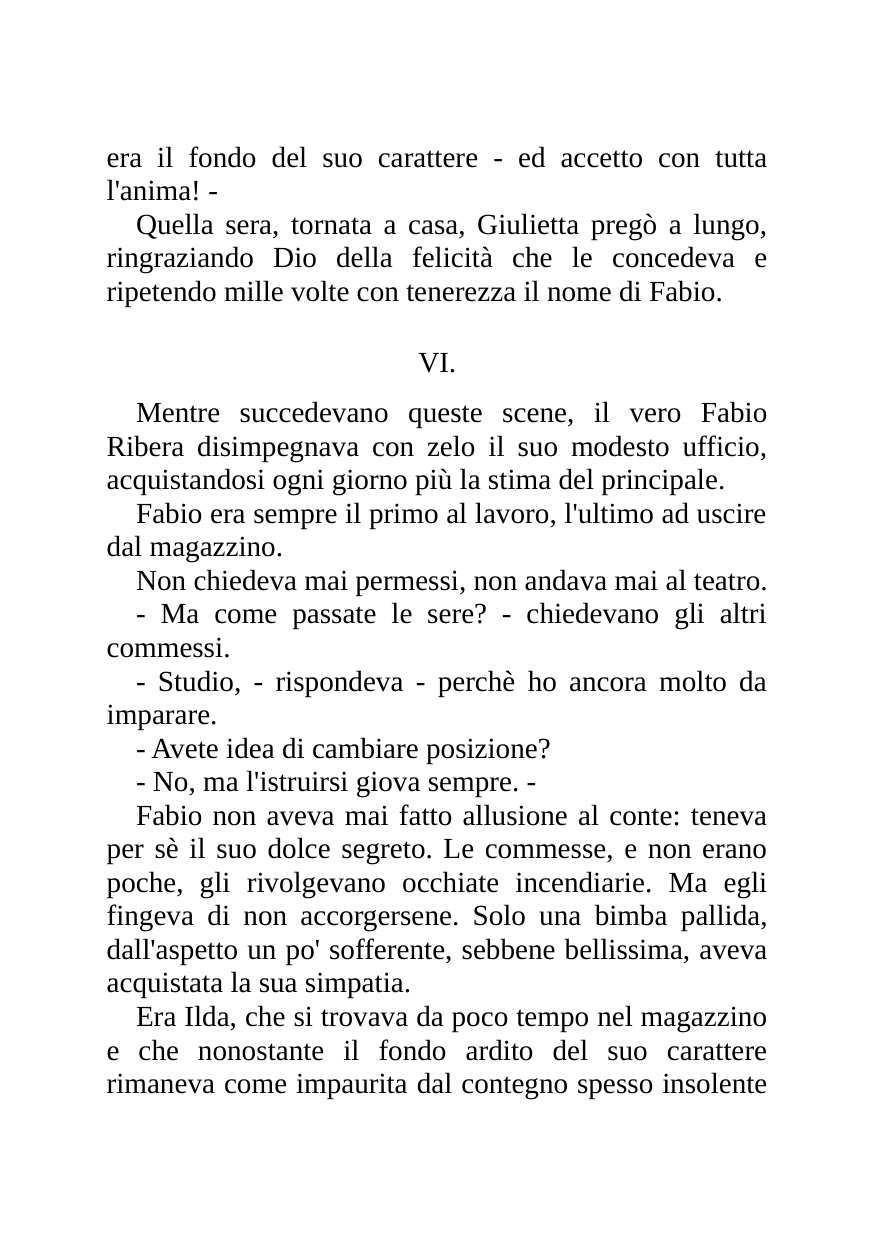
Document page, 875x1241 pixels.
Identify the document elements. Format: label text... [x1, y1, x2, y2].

text Era Ilda, che si trovava da poco tempo nel magazzino e che nonostante il fondo ardito del suo carattere rimaneva come impaurita dal contegno spesso insolente [106, 999, 768, 1100]
text - Avete idea di cambiare posizione? [106, 731, 768, 764]
text Mentre succedevano queste scene, il vero Fabio Ribera disimpegnava con zelo il suo modesto ufficio, acquistandosi ogni giorno più la stima del principale. [106, 395, 768, 496]
text - No, ma l'istruirsi giova sempre. - [106, 764, 768, 798]
text VI. [106, 345, 768, 379]
text - Ma come passate le sere? - chiedevano gli altri commessi. [106, 597, 768, 664]
text - Studio, - rispondeva - perchè ho ancora molto da imparare. [106, 664, 768, 731]
text Fabio non aveva mai fatto allusione al conte: teneva per sè il suo dolce segreto. Le commesse, e non erano poche, gli rivolgevano occhiate incendiarie. Ma egli fingeva di non accorgersene. Solo una bimba pallida, dall'aspetto un po' sofferente, sebbene bellissima, aveva acquistata la sua simpatia. [106, 798, 768, 999]
text Non chiedeva mai permessi, non andava mai al teatro. [106, 563, 768, 597]
text era il fondo del suo carattere - ed accetto con tutta l'anima! - [106, 140, 768, 207]
text Fabio era sempre il primo al lavoro, l'ultimo ad uscire dal magazzino. [106, 496, 768, 563]
text Quella sera, tornata a casa, Giulietta pregò a lungo, ringraziando Dio della felicità che le concedeva e ripetendo mille volte con tenerezza il nome di Fabio. [106, 207, 768, 308]
